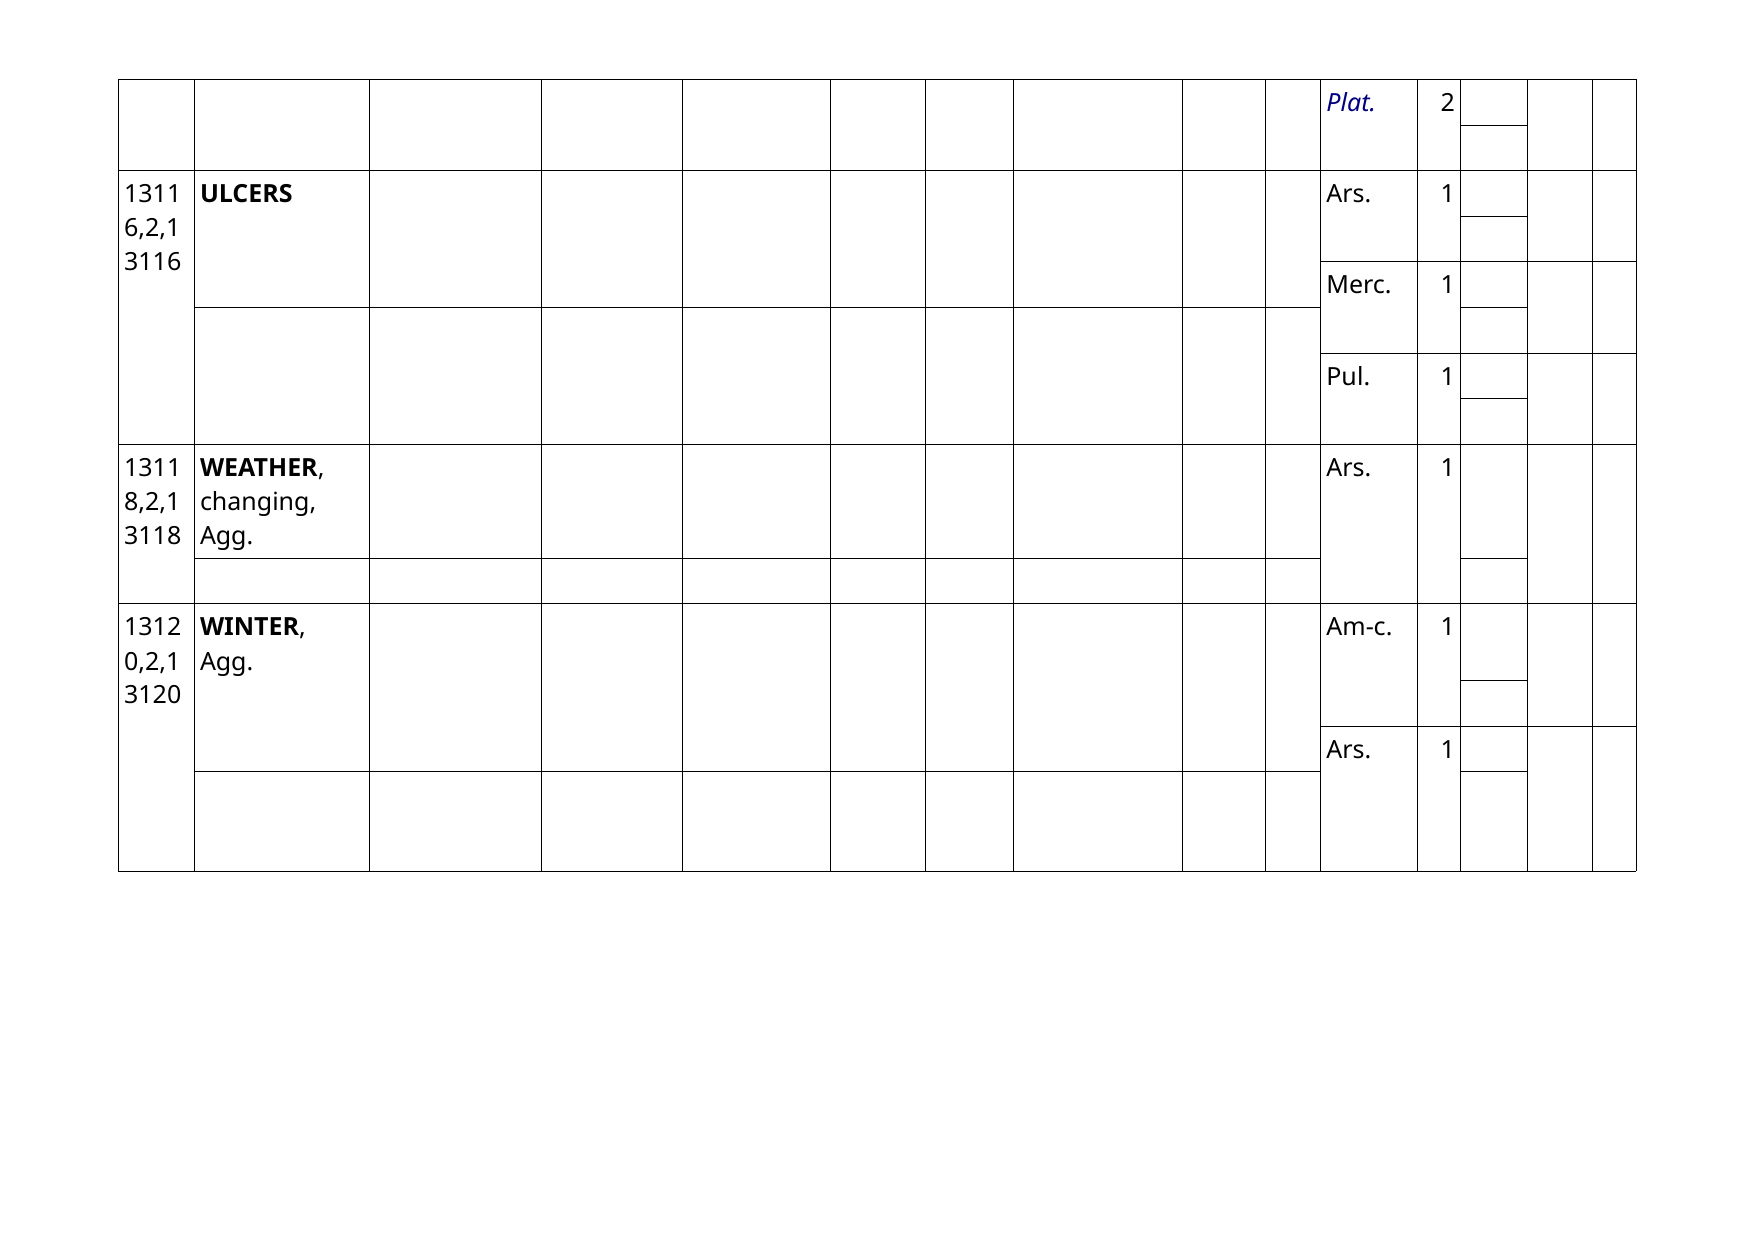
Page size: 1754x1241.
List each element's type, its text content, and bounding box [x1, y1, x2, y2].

table_cell [1266, 559, 1320, 603]
table_cell [926, 604, 1013, 771]
table_cell [683, 559, 830, 603]
table_cell [831, 308, 925, 444]
table_cell [1461, 262, 1527, 307]
table_cell [1593, 80, 1636, 170]
table_cell Ars. [1321, 727, 1417, 871]
table_cell [683, 772, 830, 871]
table_cell [1593, 604, 1636, 726]
table_cell Ars. [1321, 171, 1417, 261]
table_cell [1266, 171, 1320, 307]
table_cell [1014, 772, 1182, 871]
table_cell [1461, 171, 1527, 216]
table_cell [542, 80, 682, 170]
table_cell [831, 559, 925, 603]
table_cell [1014, 559, 1182, 603]
table_cell [926, 308, 1013, 444]
table_cell [1183, 772, 1265, 871]
table_cell [1528, 445, 1592, 603]
table_cell [542, 559, 682, 603]
table_cell [1266, 308, 1320, 444]
table_cell [370, 80, 541, 170]
table_cell [1528, 262, 1592, 353]
table_cell [195, 80, 369, 170]
table_cell [926, 559, 1013, 603]
table_cell [1593, 354, 1636, 444]
table_cell [370, 772, 541, 871]
table_cell [1014, 445, 1182, 558]
table_cell [370, 604, 541, 771]
table_cell [831, 80, 925, 170]
table_cell [195, 772, 369, 871]
table_cell [1183, 559, 1265, 603]
table_cell [1461, 727, 1527, 771]
table_cell [926, 445, 1013, 558]
table_cell Merc. [1321, 262, 1417, 353]
table_cell [1461, 559, 1527, 603]
table_cell [1014, 308, 1182, 444]
table_cell [370, 445, 541, 558]
table_cell 13118,2,13118 [119, 445, 194, 603]
table_cell [683, 308, 830, 444]
table_cell winter, Agg. [195, 604, 369, 771]
table_cell [1014, 604, 1182, 771]
table_cell [1461, 354, 1527, 398]
table_cell 1 [1418, 445, 1460, 603]
table_cell 13116,2,13116 [119, 171, 194, 444]
table_cell [119, 80, 194, 170]
table_cell [1183, 171, 1265, 307]
table_cell [1461, 308, 1527, 353]
table_cell 1 [1418, 727, 1460, 871]
table_cell [542, 308, 682, 444]
table_cell [926, 80, 1013, 170]
table_cell Pul. [1321, 354, 1417, 444]
table_cell [1461, 399, 1527, 444]
table_cell [1461, 604, 1527, 680]
table_cell [370, 171, 541, 307]
table_cell [542, 445, 682, 558]
table_cell [1461, 80, 1527, 124]
table_cell 1 [1418, 171, 1460, 261]
table_cell [1593, 445, 1636, 603]
table_cell [195, 308, 369, 444]
table_cell ulcers [195, 171, 369, 307]
table_cell [1528, 604, 1592, 726]
table_cell [542, 772, 682, 871]
table_cell [1528, 171, 1592, 261]
table_cell 1 [1418, 354, 1460, 444]
table_cell Ars. [1321, 445, 1417, 603]
table_cell [1266, 80, 1320, 170]
table_cell [926, 772, 1013, 871]
table_cell [831, 445, 925, 558]
table_cell [683, 445, 830, 558]
table_cell [1183, 604, 1265, 771]
table_cell [1593, 171, 1636, 261]
table_cell [1528, 80, 1592, 170]
table_cell [1528, 727, 1592, 871]
table_cell [1461, 126, 1527, 170]
table_cell [683, 604, 830, 771]
table_cell [1593, 262, 1636, 353]
table_cell [370, 559, 541, 603]
table_cell [1183, 308, 1265, 444]
table_cell [1183, 80, 1265, 170]
table_cell 1 [1418, 604, 1460, 726]
table_cell [926, 171, 1013, 307]
table_cell Am-c. [1321, 604, 1417, 726]
table_cell [1461, 772, 1527, 871]
table_cell [683, 171, 830, 307]
table_cell [542, 604, 682, 771]
table_cell [1014, 80, 1182, 170]
table_cell [1266, 445, 1320, 558]
table_cell [1461, 681, 1527, 726]
table_cell [1461, 217, 1527, 261]
table_cell [1593, 727, 1636, 871]
table_cell [370, 308, 541, 444]
table_cell [1266, 604, 1320, 771]
table_cell 1 [1418, 262, 1460, 353]
table_cell [1014, 171, 1182, 307]
table_cell [683, 80, 830, 170]
table_cell [831, 604, 925, 771]
table_cell [542, 171, 682, 307]
table_cell Plat. [1321, 80, 1417, 170]
table_cell [1528, 354, 1592, 444]
table_cell 2 [1418, 80, 1460, 170]
table_cell [1461, 445, 1527, 558]
table_cell [1183, 445, 1265, 558]
table_cell [831, 772, 925, 871]
table_cell 13120,2,13120 [119, 604, 194, 871]
table_cell [831, 171, 925, 307]
table_cell weather, changing, Agg. [195, 445, 369, 558]
table_cell [1266, 772, 1320, 871]
table_cell [195, 559, 369, 603]
